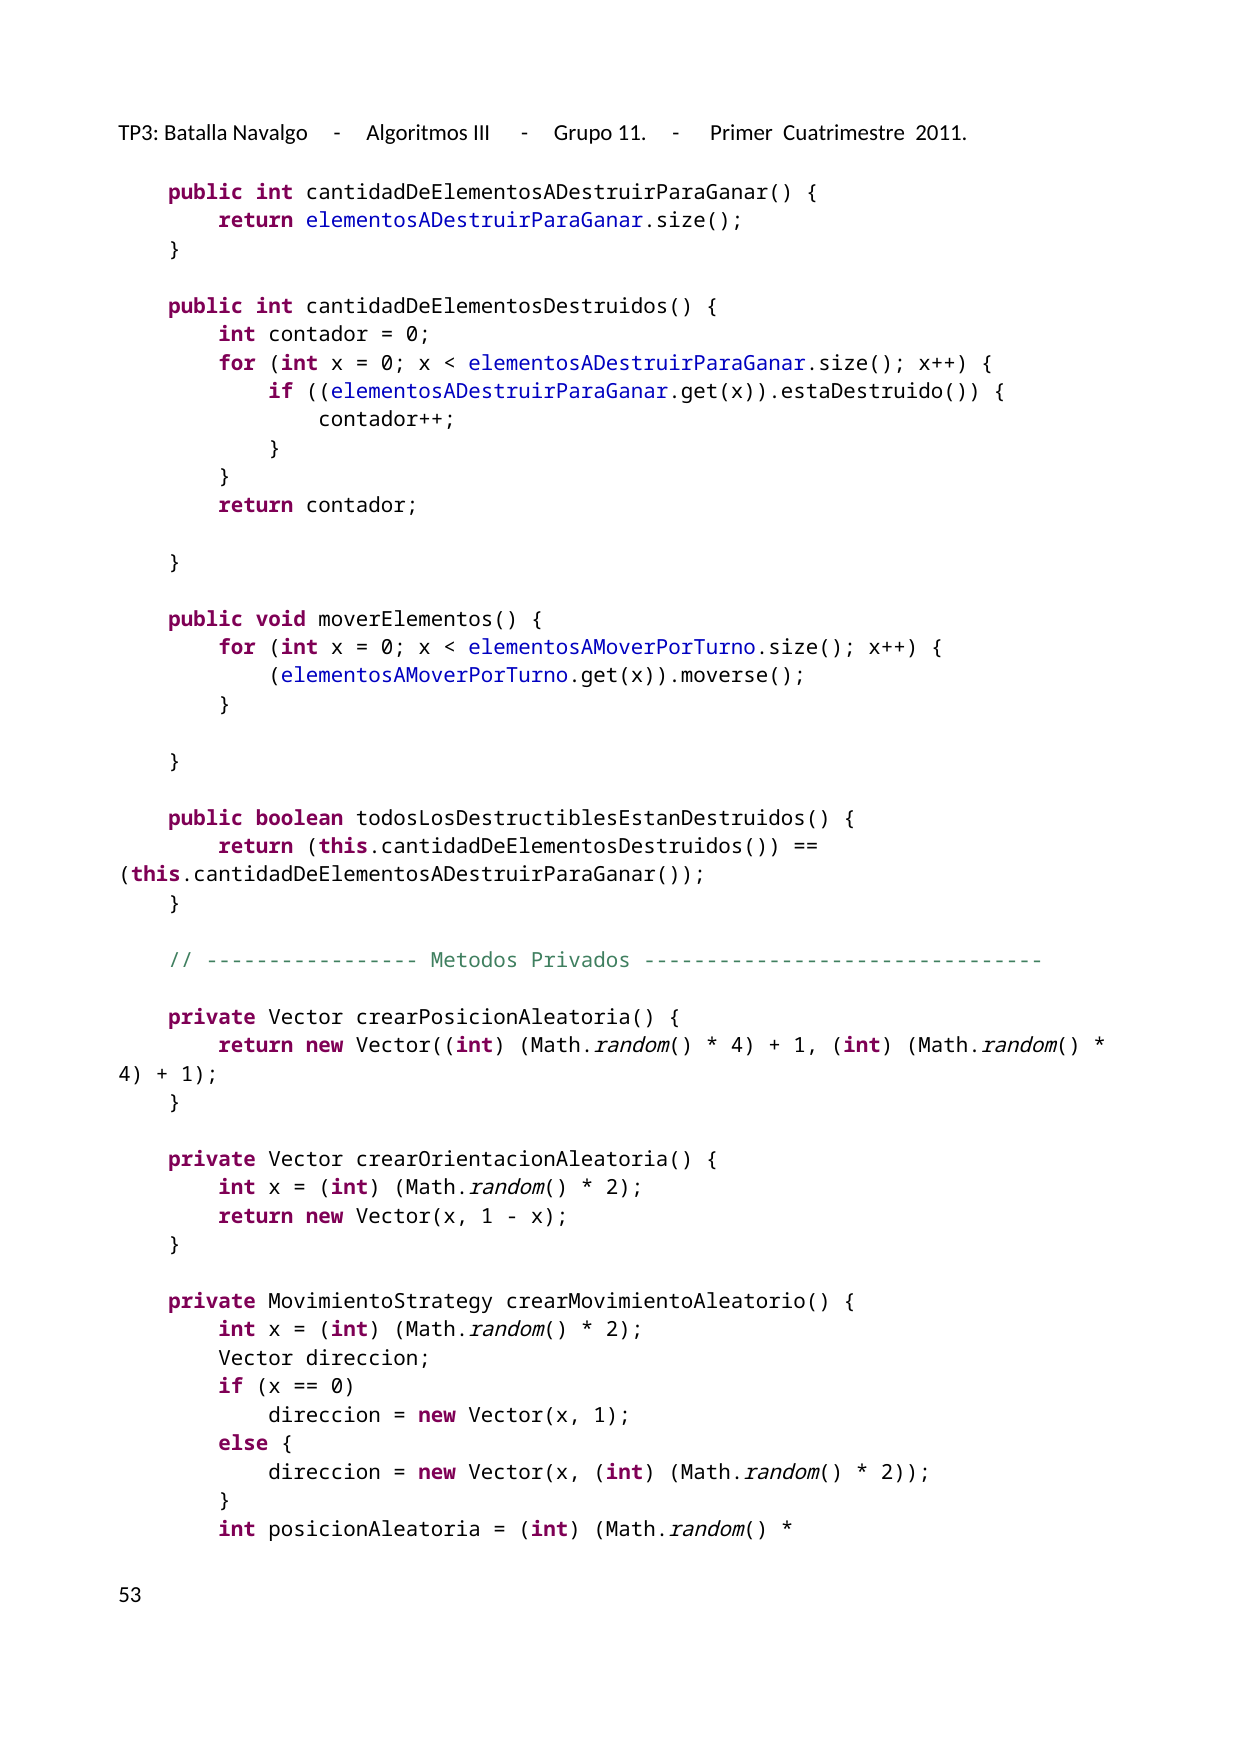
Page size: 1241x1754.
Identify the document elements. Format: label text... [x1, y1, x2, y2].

text } [118, 689, 1122, 717]
text int x = (int) (Math.random() * 2); [118, 1172, 1122, 1201]
text public int cantidadDeElementosADestruirParaGanar() { [118, 177, 1122, 206]
text else { [118, 1428, 1122, 1457]
text if ((elementosADestruirParaGanar.get(x)).estaDestruido()) { [118, 376, 1122, 404]
text private Vector crearOrientacionAleatoria() { [118, 1144, 1122, 1172]
text direccion = new Vector(x, 1); [118, 1400, 1122, 1428]
text } [118, 1087, 1122, 1116]
text int posicionAleatoria = (int) (Math.random() * [118, 1514, 1122, 1542]
text (elementosAMoverPorTurno.get(x)).moverse(); [118, 661, 1122, 689]
text } [118, 888, 1122, 916]
text for (int x = 0; x < elementosAMoverPorTurno.size(); x++) { [118, 632, 1122, 661]
text private Vector crearPosicionAleatoria() { [118, 1002, 1122, 1030]
text direccion = new Vector(x, (int) (Math.random() * 2)); [118, 1457, 1122, 1485]
text if (x == 0) [118, 1371, 1122, 1400]
text public void moverElementos() { [118, 604, 1122, 632]
text Vector direccion; [118, 1343, 1122, 1371]
text } [118, 547, 1122, 575]
text public int cantidadDeElementosDestruidos() { [118, 291, 1122, 319]
text int x = (int) (Math.random() * 2); [118, 1314, 1122, 1343]
text private MovimientoStrategy crearMovimientoAleatorio() { [118, 1286, 1122, 1314]
text } [118, 234, 1122, 262]
text return (this.cantidadDeElementosDestruidos()) == (this.cantidadDeElementosADestruirParaGanar()); [118, 831, 1122, 888]
text } [118, 1229, 1122, 1258]
text return new Vector(x, 1 - x); [118, 1201, 1122, 1229]
text } [118, 433, 1122, 461]
text } [118, 746, 1122, 774]
text return contador; [118, 490, 1122, 518]
text // ----------------- Metodos Privados -------------------------------- [118, 945, 1122, 973]
text } [118, 1485, 1122, 1514]
text public boolean todosLosDestructiblesEstanDestruidos() { [118, 803, 1122, 831]
text return new Vector((int) (Math.random() * 4) + 1, (int) (Math.random() * 4) + 1); [118, 1030, 1122, 1087]
text return elementosADestruirParaGanar.size(); [118, 206, 1122, 234]
text for (int x = 0; x < elementosADestruirParaGanar.size(); x++) { [118, 348, 1122, 376]
text } [118, 461, 1122, 490]
text int contador = 0; [118, 319, 1122, 348]
text contador++; [118, 404, 1122, 433]
